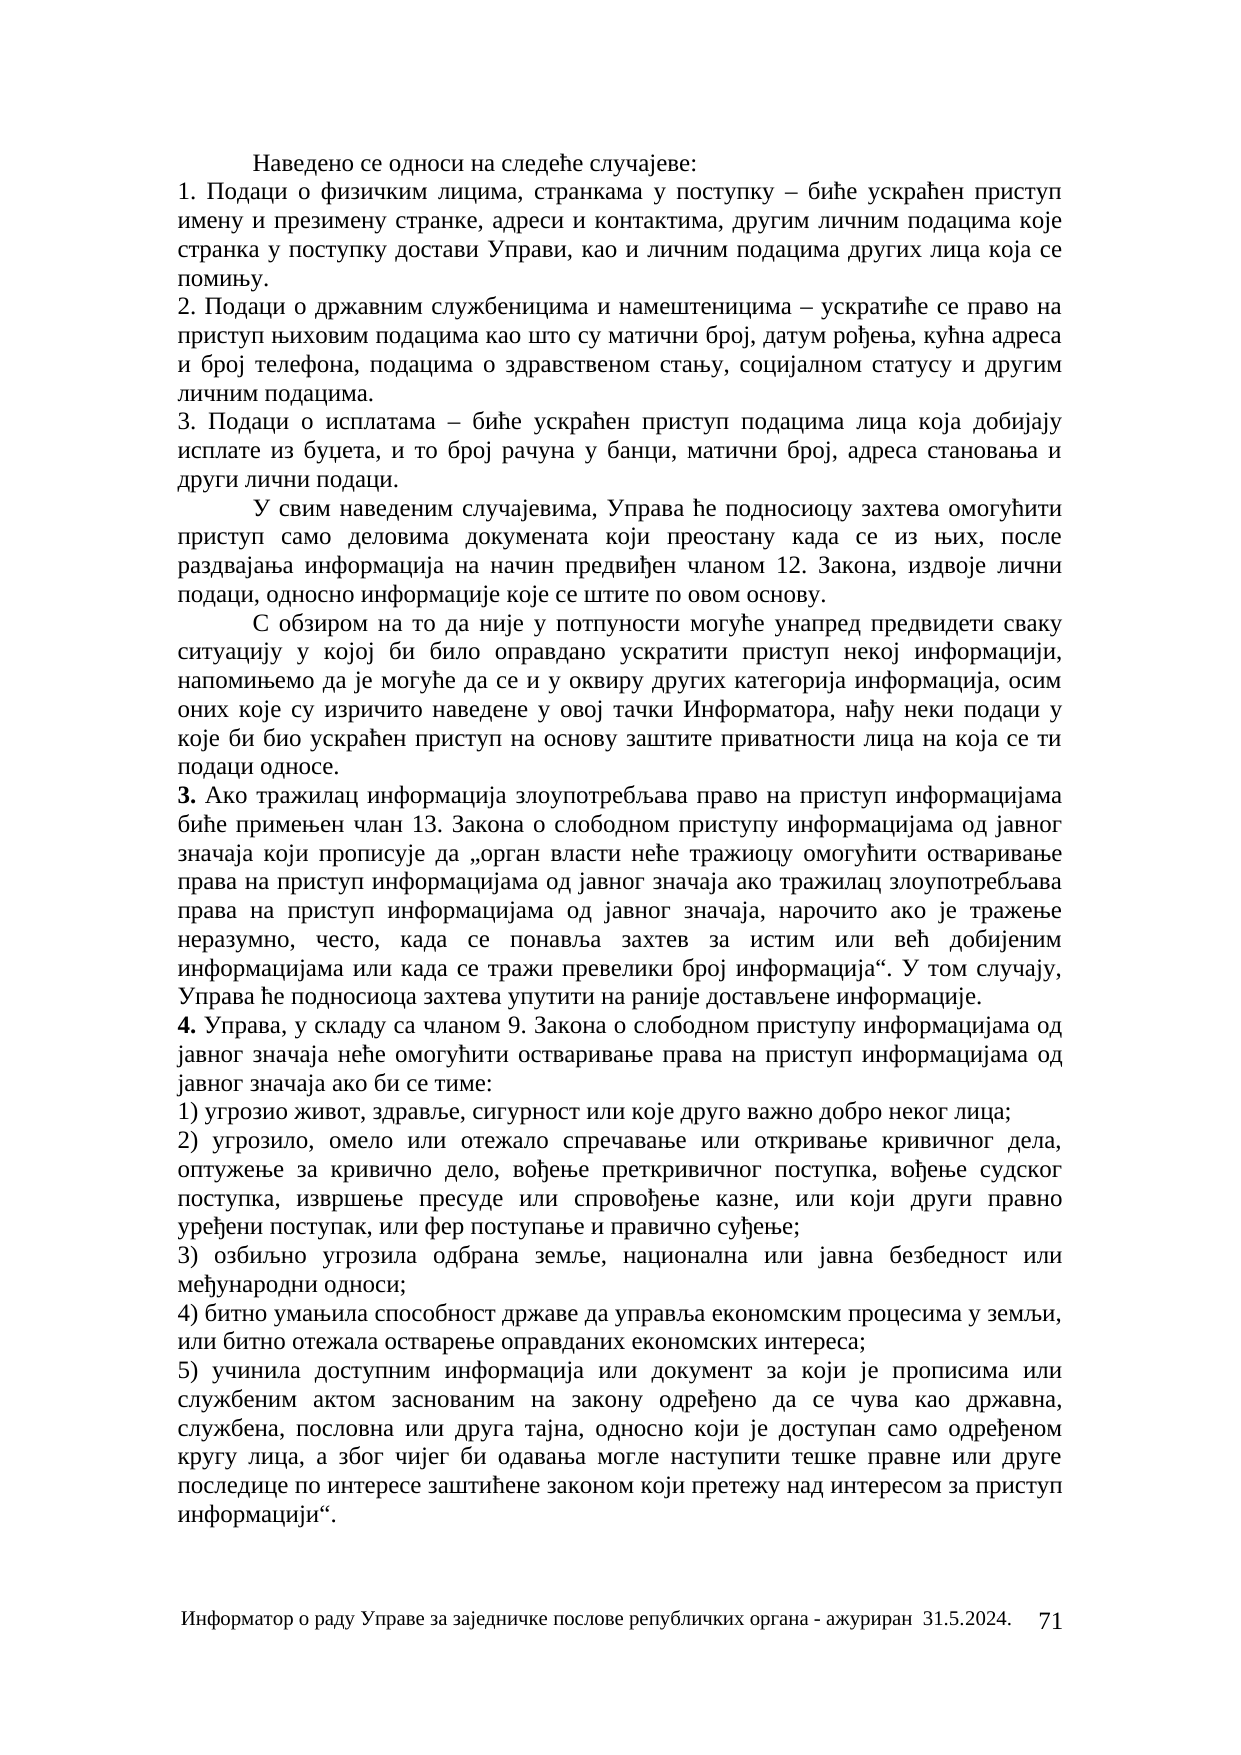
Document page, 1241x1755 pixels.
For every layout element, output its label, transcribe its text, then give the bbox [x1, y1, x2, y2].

text Наведено се односи на следеће случајеве: [177, 148, 1063, 176]
text 1) угрозио живот, здравље, сигурност или које друго важно добро неког лица; [177, 1096, 1063, 1125]
text 3. Ако тражилац информација злоупотребљава право на приступ информацијама биће примењен члан 13. Закона о слободном приступу информацијама од јавног значаја који прописује да „орган власти неће тражиоцу омогућити остваривање права на приступ информацијама од јавног значаја ако тражилац злоупотребљава права на приступ информацијама од јавног значаја, нарочито ако је тражење неразумно, често, када се понавља захтев за истим или већ добијеним информацијама или када се тражи превелики број информација“. У том случају, Управа ће подносиоца захтева упутити на раније достављене информације. [177, 780, 1063, 1010]
text 5) учинила доступним информација или документ за који је прописима или службеним актом заснованим на закону одређено да се чува као државна, службена, пословна или друга тајна, односно који је доступан само одређеном кругу лица, а због чијег би одавања могле наступити тешке правне или друге последице по интересе заштићене законом који претежу над интересом за приступ информацији“. [177, 1355, 1063, 1528]
text 2) угрозило, омело или отежало спречавање или откривање кривичног дела, оптужење за кривично дело, вођење преткривичног поступка, вођење судског поступка, извршење пресуде или спровођење казне, или који други правно уређени поступак, или фер поступање и правично суђење; [177, 1125, 1063, 1240]
text 3. Подаци о исплатама – биће ускраћен приступ подацима лица која добијају исплате из буџета, и то број рачуна у банци, матични број, адреса становања и други лични подаци. [177, 406, 1063, 493]
text 1. Подаци о физичким лицима, странкама у поступку – биће ускраћен приступ имену и презимену странке, адреси и контактима, другим личним подацима које странка у поступку достави Управи, као и личним подацима других лица која се помињу. [177, 176, 1063, 291]
text 4) битно умањила способност државе да управља економским процесима у земљи, или битно отежала остварење оправданих економских интереса; [177, 1298, 1063, 1355]
text У свим наведеним случајевима, Управа ће подносиоцу захтева омогућити приступ само деловима докумената који преостану када се из њих, после раздвајања информација на начин предвиђен чланом 12. Закона, издвоје лични подаци, односно информације које се штите по овом основу. [177, 493, 1063, 608]
text 2. Подаци о државним службеницима и намештеницима – ускратиће се право на приступ њиховим подацима као што су матични број, датум рођења, кућна адреса и број телефона, подацима о здравственом стању, социјалном статусу и другим личним подацима. [177, 291, 1063, 406]
text 4. Управа, у складу са чланом 9. Закона о слободном приступу информацијама од јавног значаја неће омогућити остваривање права на приступ информацијама од јавног значаја ако би се тиме: [177, 1010, 1063, 1096]
text С обзиром на то да није у потпуности могуће унапред предвидети сваку ситуацију у којој би било оправдано ускратити приступ некој информацији, напомињемо да је могуће да се и у оквиру других категорија информација, осим оних које су изричито наведене у овој тачки Информатора, нађу неки подаци у које би био ускраћен приступ на основу заштите приватности лица на која се ти подаци односе. [177, 608, 1063, 780]
text 3) озбиљно угрозила одбрана земље, национална или јавна безбедност или међународни односи; [177, 1240, 1063, 1298]
